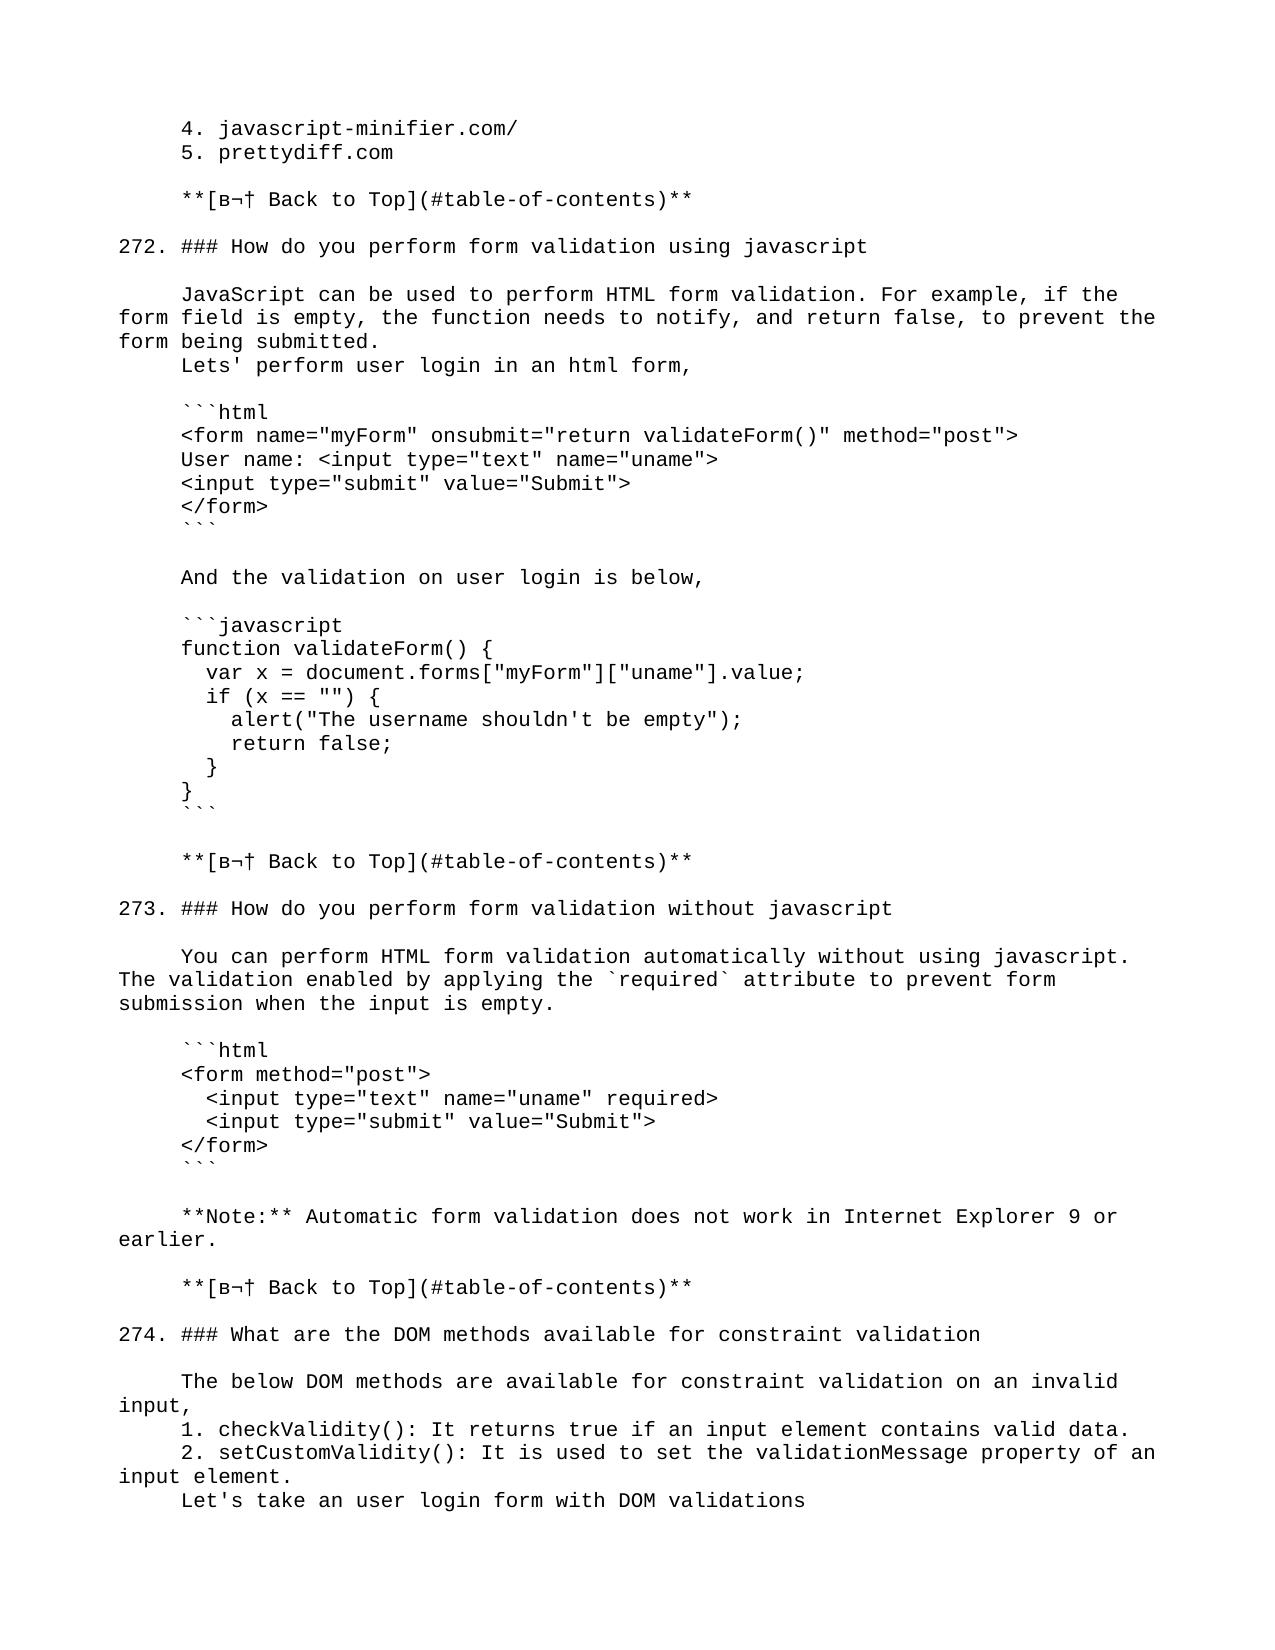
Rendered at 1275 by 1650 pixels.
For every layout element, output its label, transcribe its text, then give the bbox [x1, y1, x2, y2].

text } [118, 757, 1157, 780]
text You can perform HTML form validation automatically without using javascript. The validation enabled by applying the `required` attribute to prevent form submission when the input is empty. [118, 946, 1157, 1017]
text **Note:** Automatic form validation does not work in Internet Explorer 9 or earlier. [118, 1206, 1157, 1253]
text if (x == "") { [118, 686, 1157, 709]
text ``` [118, 1158, 1157, 1182]
text <form method="post"> [118, 1064, 1157, 1088]
text Lets' perform user login in an html form, [118, 354, 1157, 378]
text The below DOM methods are available for constraint validation on an invalid input, [118, 1371, 1157, 1419]
text 4. javascript-minifier.com/ [118, 118, 1157, 142]
text 5. prettydiff.com [118, 142, 1157, 165]
text **[в¬† Back to Top](#table-of-contents)** [118, 189, 1157, 213]
text 1. checkValidity(): It returns true if an input element contains valid data. [118, 1419, 1157, 1442]
text <input type="submit" value="Submit"> [118, 1111, 1157, 1135]
text **[в¬† Back to Top](#table-of-contents)** [118, 851, 1157, 875]
text And the validation on user login is below, [118, 567, 1157, 591]
text return false; [118, 733, 1157, 757]
text } [118, 780, 1157, 804]
text alert("The username shouldn't be empty"); [118, 709, 1157, 733]
text <input type="submit" value="Submit"> [118, 473, 1157, 496]
text 272. ### How do you perform form validation using javascript [118, 236, 1157, 260]
text Let's take an user login form with DOM validations [118, 1489, 1157, 1513]
text ```html [118, 1040, 1157, 1064]
text function validateForm() { [118, 638, 1157, 662]
text ``` [118, 520, 1157, 544]
text **[в¬† Back to Top](#table-of-contents)** [118, 1277, 1157, 1300]
text 273. ### How do you perform form validation without javascript [118, 898, 1157, 922]
text 274. ### What are the DOM methods available for constraint validation [118, 1324, 1157, 1348]
text var x = document.forms["myForm"]["uname"].value; [118, 662, 1157, 686]
text ```html [118, 402, 1157, 426]
text </form> [118, 496, 1157, 520]
text 2. setCustomValidity(): It is used to set the validationMessage property of an input element. [118, 1442, 1157, 1489]
text ``` [118, 804, 1157, 827]
text ```javascript [118, 615, 1157, 638]
text </form> [118, 1135, 1157, 1158]
text <form name="myForm" onsubmit="return validateForm()" method="post"> [118, 426, 1157, 449]
text JavaScript can be used to perform HTML form validation. For example, if the form field is empty, the function needs to notify, and return false, to prevent the form being submitted. [118, 284, 1157, 354]
text <input type="text" name="uname" required> [118, 1088, 1157, 1111]
text User name: <input type="text" name="uname"> [118, 449, 1157, 473]
